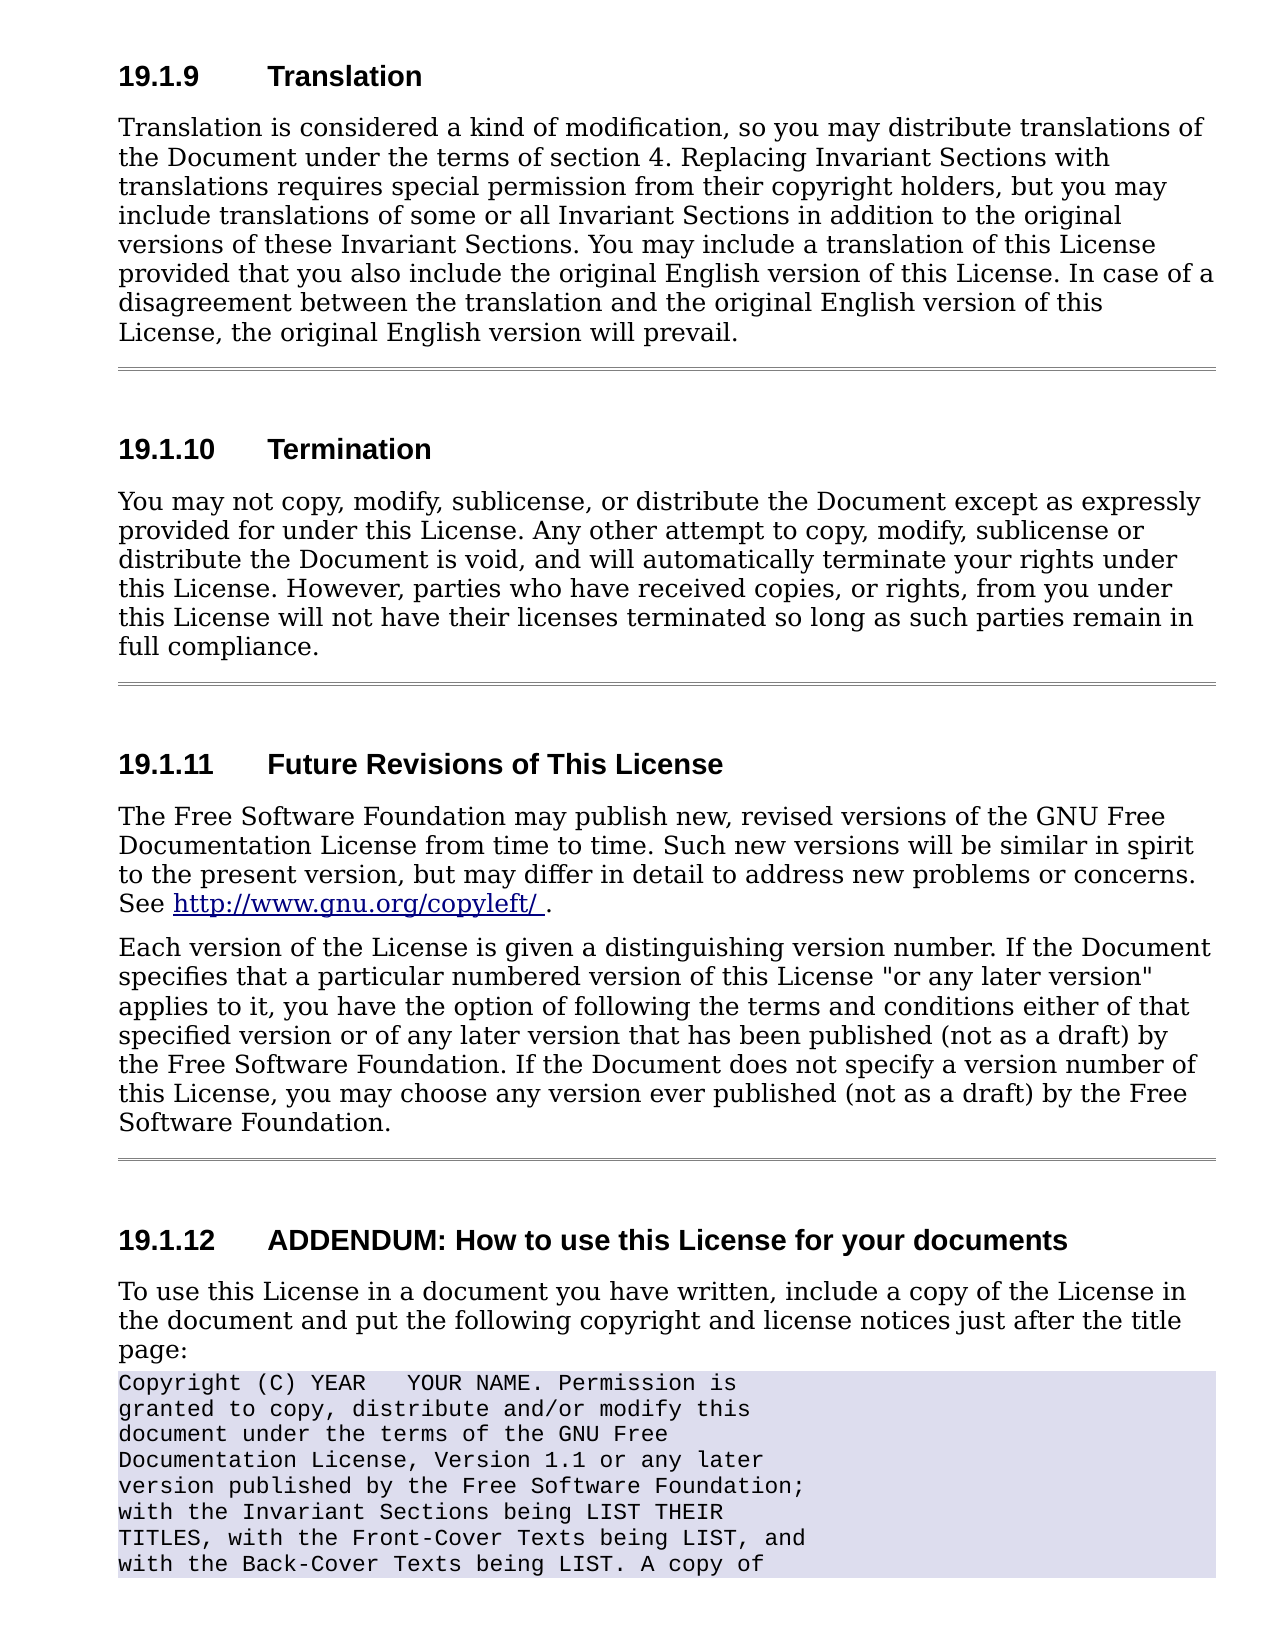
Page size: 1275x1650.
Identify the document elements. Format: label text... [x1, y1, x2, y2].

subtitle Termination [118, 432, 1216, 466]
table_header Copyright (C) YEAR YOUR NAME. Permission is granted to copy, distribute and/or modify this document under the terms of the GNU Free Documentation License, Version 1.1 or any later version published by the Free Software Foundation; with the Invariant Sections being LIST THEIR TITLES, with the Front-Cover Texts being LIST, and with the Back-Cover Texts being LIST. A copy of [118, 1371, 1216, 1578]
subtitle Future Revisions of This License [118, 747, 1216, 781]
text Translation is considered a kind of modification, so you may distribute translations of the Document under the terms of section 4. Replacing Invariant Sections with translations requires special permission from their copyright holders, but you may include translations of some or all Invariant Sections in addition to the original versions of these Invariant Sections. You may include a translation of this License provided that you also include the original English version of this License. In case of a disagreement between the translation and the original English version of this License, the original English version will prevail. [118, 113, 1216, 347]
text To use this License in a document you have written, include a copy of the License in the document and put the following copyright and license notices just after the title page: [118, 1277, 1216, 1365]
text The Free Software Foundation may publish new, revised versions of the GNU Free Documentation License from time to time. Such new versions will be similar in spirit to the present version, but may differ in detail to address new problems or concerns. See http://www.gnu.org/copyleft/ . [118, 802, 1216, 918]
subtitle ADDENDUM: How to use this License for your documents [118, 1223, 1216, 1256]
text Each version of the License is given a distinguishing version number. If the Document specifies that a particular numbered version of this License "or any later version" applies to it, you have the option of following the terms and conditions either of that specified version or of any later version that has been published (not as a draft) by the Free Software Foundation. If the Document does not specify a version number of this License, you may choose any version ever published (not as a draft) by the Free Software Foundation. [118, 933, 1216, 1137]
subtitle Translation [118, 59, 1216, 93]
text You may not copy, modify, sublicense, or distribute the Document except as expressly provided for under this License. Any other attempt to copy, modify, sublicense or distribute the Document is void, and will automatically terminate your rights under this License. However, parties who have received copies, or rights, from you under this License will not have their licenses terminated so long as such parties remain in full compliance. [118, 487, 1216, 662]
